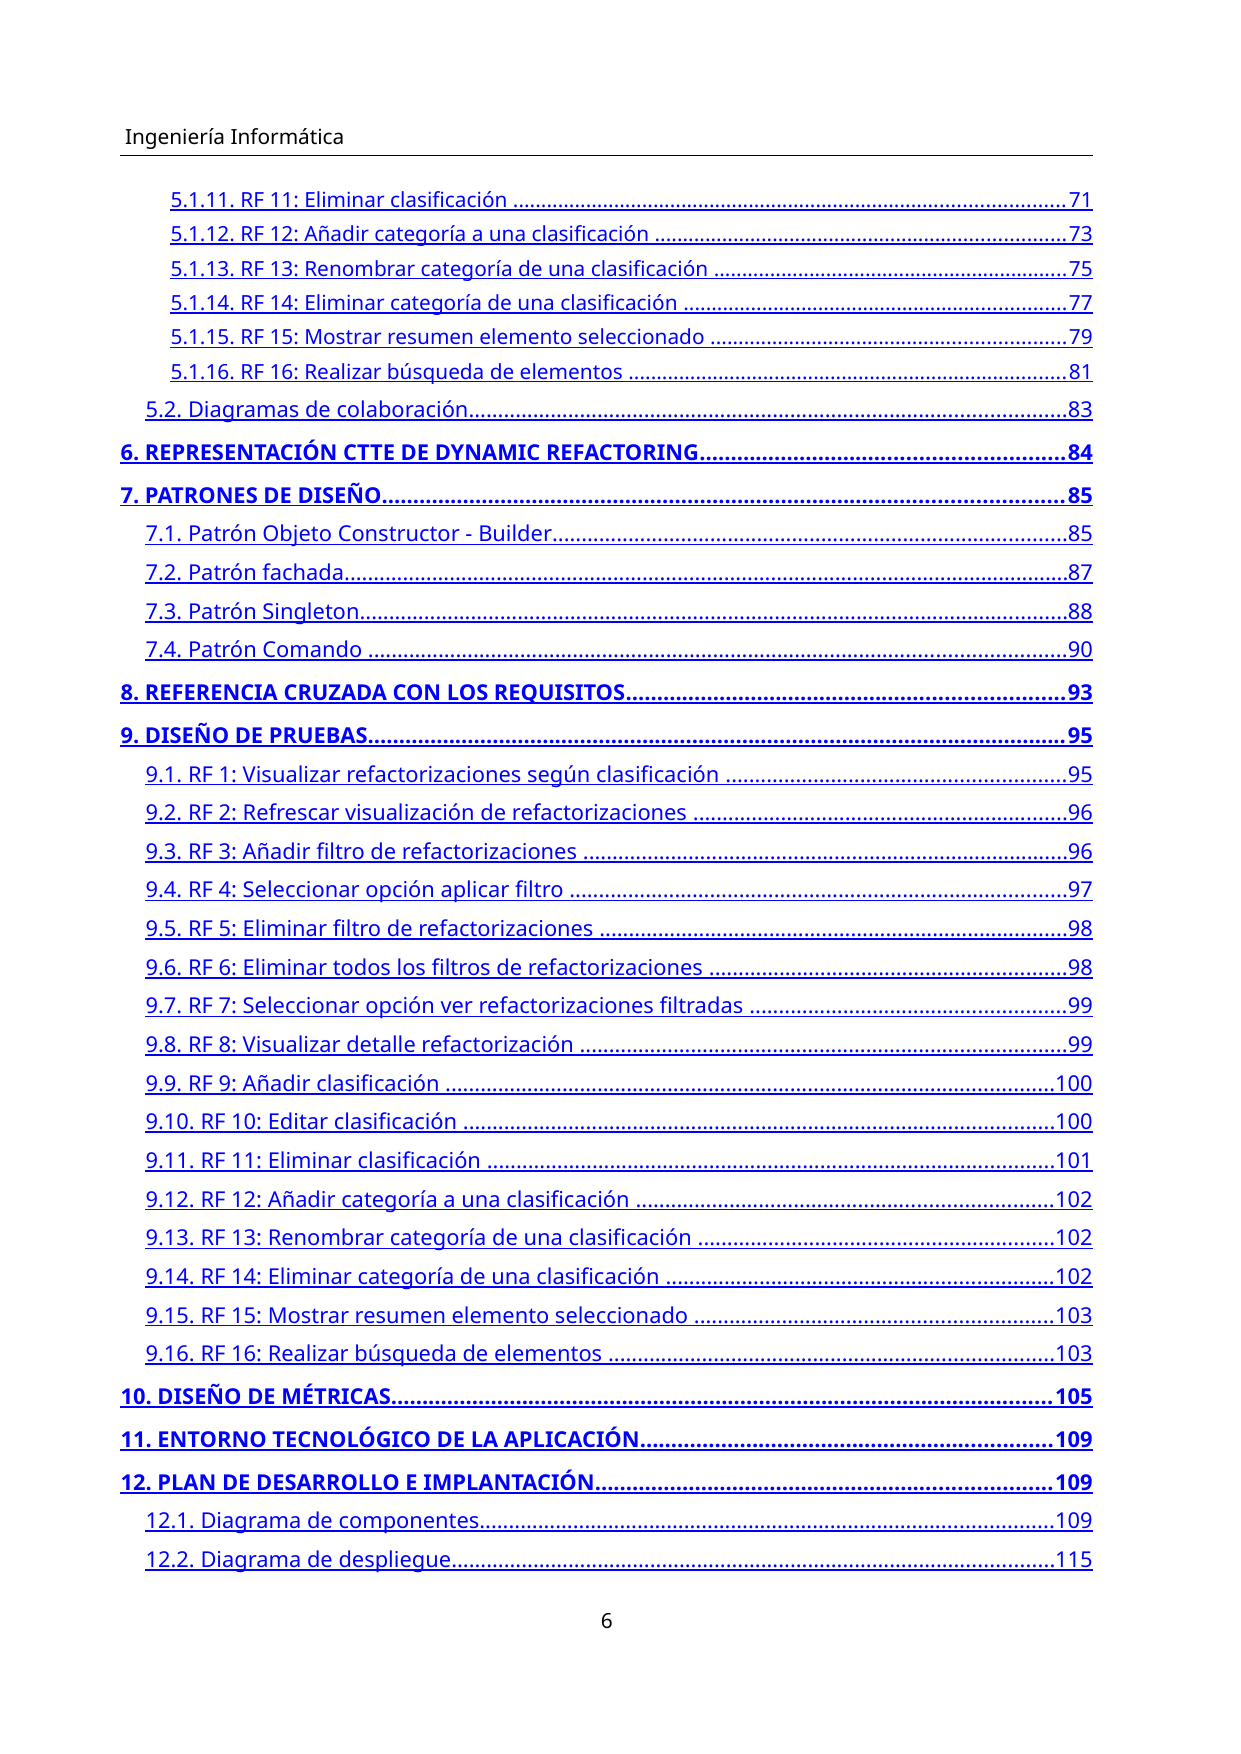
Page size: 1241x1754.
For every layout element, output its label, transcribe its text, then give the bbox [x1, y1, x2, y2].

text 9.2. RF 2: Refrescar visualización de refactorizaciones 96 [145, 797, 1093, 822]
text 8. REFERENCIA CRUZADA CON LOS REQUISITOS 93 [120, 677, 1093, 702]
text 7.4. Patrón Comando 90 [145, 634, 1093, 659]
text 5.1.14. RF 14: Eliminar categoría de una clasificación 77 [170, 288, 1093, 312]
text 9.12. RF 12: Añadir categoría a una clasificación 102 [145, 1184, 1093, 1209]
text 10. DISEÑO DE MÉTRICAS 105 [120, 1381, 1093, 1406]
text 5.1.11. RF 11: Eliminar clasificación 71 [170, 185, 1093, 209]
text 9.10. RF 10: Editar clasificación 100 [145, 1106, 1093, 1131]
text 5.1.12. RF 12: Añadir categoría a una clasificación 73 [170, 219, 1093, 243]
text 9.7. RF 7: Seleccionar opción ver refactorizaciones filtradas 99 [145, 990, 1093, 1016]
text 9.14. RF 14: Eliminar categoría de una clasificación 102 [145, 1261, 1093, 1286]
text 9.16. RF 16: Realizar búsqueda de elementos 103 [145, 1338, 1093, 1363]
text 11. ENTORNO TECNOLÓGICO DE LA APLICACIÓN 109 [120, 1424, 1093, 1449]
text 7.1. Patrón Objeto Constructor - Builder 85 [145, 518, 1093, 544]
text 5.1.13. RF 13: Renombrar categoría de una clasificación 75 [170, 254, 1093, 278]
text 12.1. Diagrama de componentes 109 [145, 1505, 1093, 1530]
text 5.2. Diagramas de colaboración 83 [145, 394, 1093, 419]
text 9.11. RF 11: Eliminar clasificación 101 [145, 1145, 1093, 1170]
text 7.3. Patrón Singleton 88 [145, 596, 1093, 621]
text 9.9. RF 9: Añadir clasificación 100 [145, 1068, 1093, 1093]
text 12.2. Diagrama de despliegue 115 [145, 1544, 1093, 1569]
text 5.1.16. RF 16: Realizar búsqueda de elementos 81 [170, 357, 1093, 381]
text 6. REPRESENTACIÓN CTTE DE DYNAMIC REFACTORING 84 [120, 437, 1093, 462]
text 9.5. RF 5: Eliminar filtro de refactorizaciones 98 [145, 913, 1093, 938]
text 9.6. RF 6: Eliminar todos los filtros de refactorizaciones 98 [145, 952, 1093, 977]
text 9. DISEÑO DE PRUEBAS 95 [120, 720, 1093, 745]
text 5.1.15. RF 15: Mostrar resumen elemento seleccionado 79 [170, 322, 1093, 347]
text 9.4. RF 4: Seleccionar opción aplicar filtro 97 [145, 874, 1093, 900]
text 9.8. RF 8: Visualizar detalle refactorización 99 [145, 1029, 1093, 1054]
text 7. PATRONES DE DISEÑO 85 [120, 480, 1093, 505]
text 9.13. RF 13: Renombrar categoría de una clasificación 102 [145, 1222, 1093, 1248]
text 9.3. RF 3: Añadir filtro de refactorizaciones 96 [145, 836, 1093, 861]
text 9.1. RF 1: Visualizar refactorizaciones según clasificación 95 [145, 758, 1093, 784]
text 12. PLAN DE DESARROLLO E IMPLANTACIÓN 109 [120, 1467, 1093, 1492]
text 7.2. Patrón fachada 87 [145, 557, 1093, 582]
text 9.15. RF 15: Mostrar resumen elemento seleccionado 103 [145, 1299, 1093, 1325]
